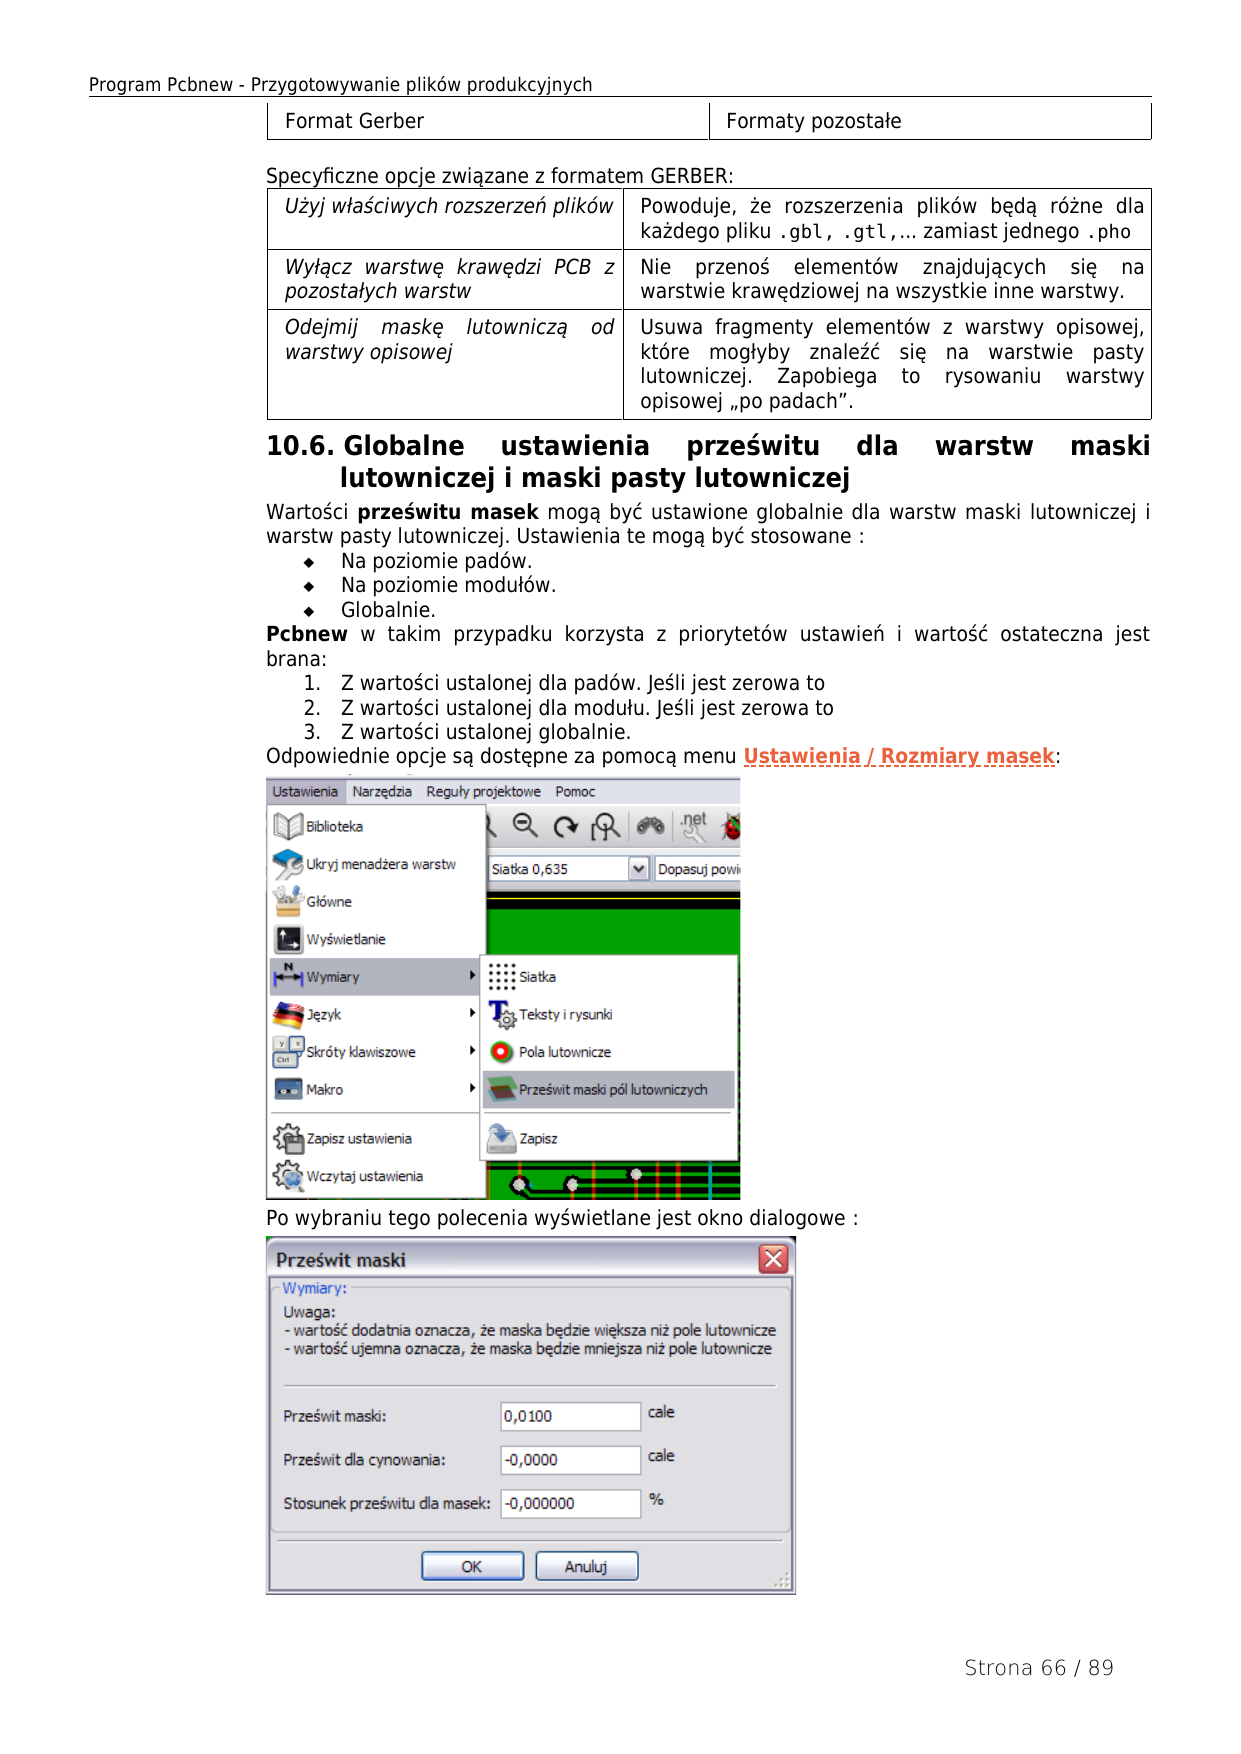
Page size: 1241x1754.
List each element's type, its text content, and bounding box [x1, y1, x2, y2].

table_header Powoduje, że rozszerzenia plików będą różne dla każdego pliku .gbl, .gtl,... zamiast jednego .pho [624, 189, 1151, 249]
list Na poziomie padów. [303, 548, 1152, 573]
list Z wartości ustalonej dla padów. Jeśli jest zerowa to [303, 671, 1152, 695]
list Z wartości ustalonej globalnie. [303, 720, 1152, 744]
table_cell Format Gerber [268, 103, 708, 139]
table_cell Formaty pozostałe [710, 103, 1151, 139]
text Odpowiednie opcje są dostępne za pomocą menu Ustawienia / Rozmiary masek: [266, 744, 1152, 769]
list Na poziomie modułów. [303, 573, 1152, 597]
picture [265, 774, 741, 1200]
table_cell Usuwa fragmenty elementów z warstwy opisowej, które mogłyby znaleźć się na warstwie pasty lutowniczej. Zapobiega to rysowaniu warstwy opisowej „po padach”. [624, 310, 1151, 419]
picture [265, 1236, 797, 1595]
list Globalnie. [303, 597, 1152, 622]
text Wartości prześwitu masek mogą być ustawione globalnie dla warstw maski lutowniczej i warstw pasty lutowniczej. Ustawienia te mogą być stosowane : [266, 499, 1152, 548]
table_cell Nie przenoś elementów znajdujących się na warstwie krawędziowej na wszystkie inne warstwy. [624, 250, 1151, 309]
text Po wybraniu tego polecenia wyświetlane jest okno dialogowe : [266, 1206, 1152, 1230]
table_cell Wyłącz warstwę krawędzi PCB z pozostałych warstw [268, 250, 622, 309]
table_cell Odejmij maskę lutowniczą od warstwy opisowej [268, 310, 622, 419]
table_header Użyj właściwych rozszerzeń plików [268, 189, 622, 249]
text Specyficzne opcje związane z formatem GERBER: [266, 164, 1152, 188]
text Pcbnew w takim przypadku korzysta z priorytetów ustawień i wartość ostateczna jest brana: [266, 622, 1152, 671]
list Z wartości ustalonej dla modułu. Jeśli jest zerowa to [303, 695, 1152, 720]
subtitle Globalne ustawienia prześwitu dla warstw maski lutowniczej i maski pasty lutowniczej [266, 431, 1152, 494]
